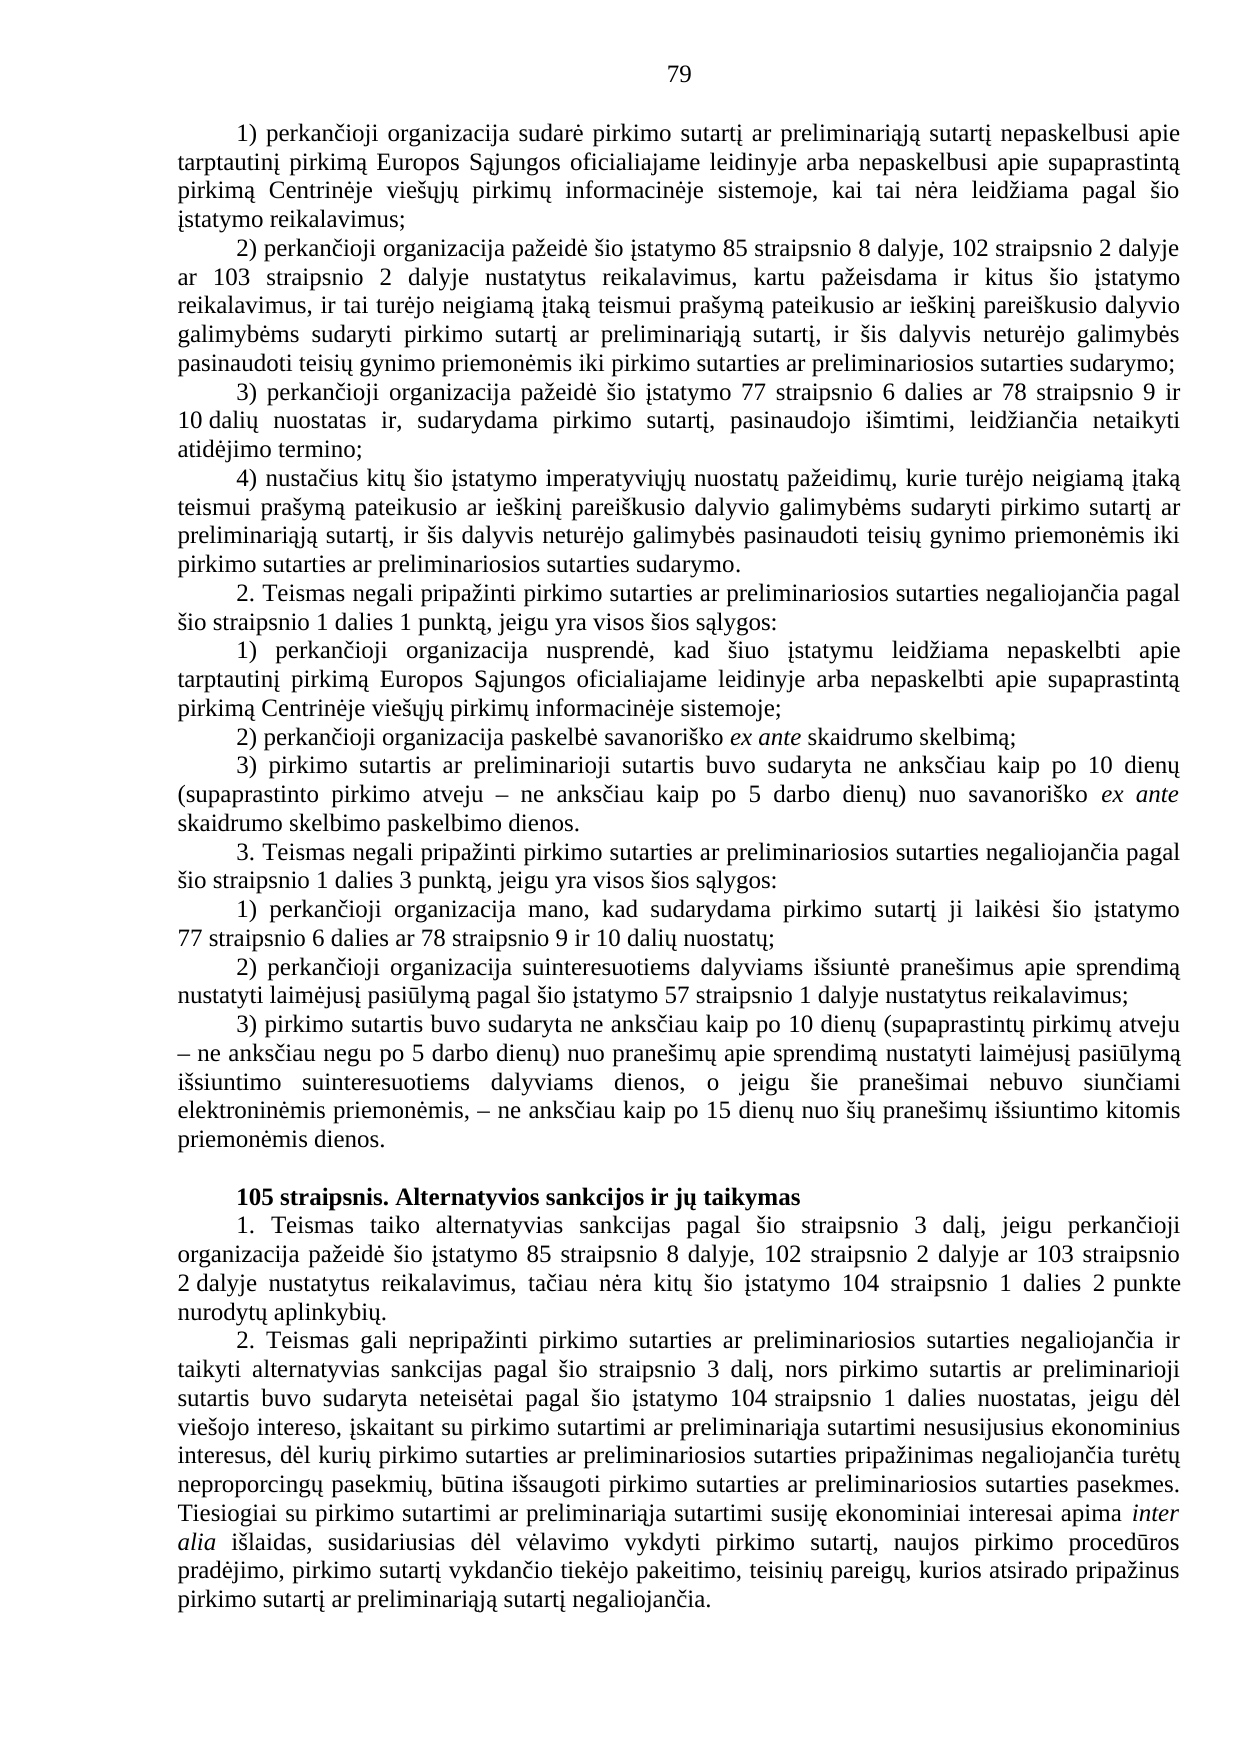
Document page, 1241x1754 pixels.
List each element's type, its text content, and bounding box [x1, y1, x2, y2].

text 1) perkančioji organizacija nusprendė, kad šiuo įstatymu leidžiama nepaskelbti apie tarptautinį pirkimą Europos Sąjungos oficialiajame leidinyje arba nepaskelbti apie supaprastintą pirkimą Centrinėje viešųjų pirkimų informacinėje sistemoje; [177, 636, 1181, 722]
text 105 straipsnis. Alternatyvios sankcijos ir jų taikymas [177, 1182, 1181, 1211]
text 1. Teismas taiko alternatyvias sankcijas pagal šio straipsnio 3 dalį, jeigu perkančioji organizacija pažeidė šio įstatymo 85 straipsnio 8 dalyje, 102 straipsnio 2 dalyje ar 103 straipsnio 2 dalyje nustatytus reikalavimus, tačiau nėra kitų šio įstatymo 104 straipsnio 1 dalies 2 punkte nurodytų aplinkybių. [177, 1211, 1181, 1326]
text 3) perkančioji organizacija pažeidė šio įstatymo 77 straipsnio 6 dalies ar 78 straipsnio 9 ir 10 dalių nuostatas ir, sudarydama pirkimo sutartį, pasinaudojo išimtimi, leidžiančia netaikyti atidėjimo termino; [177, 377, 1181, 463]
text 2. Teismas negali pripažinti pirkimo sutarties ar preliminariosios sutarties negaliojančia pagal šio straipsnio 1 dalies 1 punktą, jeigu yra visos šios sąlygos: [177, 578, 1181, 636]
text 2. Teismas gali nepripažinti pirkimo sutarties ar preliminariosios sutarties negaliojančia ir taikyti alternatyvias sankcijas pagal šio straipsnio 3 dalį, nors pirkimo sutartis ar preliminarioji sutartis buvo sudaryta neteisėtai pagal šio įstatymo 104 straipsnio 1 dalies nuostatas, jeigu dėl viešojo intereso, įskaitant su pirkimo sutartimi ar preliminariąja sutartimi nesusijusius ekonominius interesus, dėl kurių pirkimo sutarties ar preliminariosios sutarties pripažinimas negaliojančia turėtų neproporcingų pasekmių, būtina išsaugoti pirkimo sutarties ar preliminariosios sutarties pasekmes. Tiesiogiai su pirkimo sutartimi ar preliminariąja sutartimi susiję ekonominiai interesai apima inter alia išlaidas, susidariusias dėl vėlavimo vykdyti pirkimo sutartį, naujos pirkimo procedūros pradėjimo, pirkimo sutartį vykdančio tiekėjo pakeitimo, teisinių pareigų, kurios atsirado pripažinus pirkimo sutartį ar preliminariąją sutartį negaliojančia. [177, 1326, 1181, 1613]
text 1) perkančioji organizacija sudarė pirkimo sutartį ar preliminariąją sutartį nepaskelbusi apie tarptautinį pirkimą Europos Sąjungos oficialiajame leidinyje arba nepaskelbusi apie supaprastintą pirkimą Centrinėje viešųjų pirkimų informacinėje sistemoje, kai tai nėra leidžiama pagal šio įstatymo reikalavimus; [177, 118, 1181, 233]
text 4) nustačius kitų šio įstatymo imperatyviųjų nuostatų pažeidimų, kurie turėjo neigiamą įtaką teismui prašymą pateikusio ar ieškinį pareiškusio dalyvio galimybėms sudaryti pirkimo sutartį ar preliminariąją sutartį, ir šis dalyvis neturėjo galimybės pasinaudoti teisių gynimo priemonėmis iki pirkimo sutarties ar preliminariosios sutarties sudarymo. [177, 463, 1181, 578]
text 2) perkančioji organizacija pažeidė šio įstatymo 85 straipsnio 8 dalyje, 102 straipsnio 2 dalyje ar 103 straipsnio 2 dalyje nustatytus reikalavimus, kartu pažeisdama ir kitus šio įstatymo reikalavimus, ir tai turėjo neigiamą įtaką teismui prašymą pateikusio ar ieškinį pareiškusio dalyvio galimybėms sudaryti pirkimo sutartį ar preliminariąją sutartį, ir šis dalyvis neturėjo galimybės pasinaudoti teisių gynimo priemonėmis iki pirkimo sutarties ar preliminariosios sutarties sudarymo; [177, 233, 1181, 377]
text 2) perkančioji organizacija paskelbė savanoriško ex ante skaidrumo skelbimą; [177, 722, 1181, 751]
text 3. Teismas negali pripažinti pirkimo sutarties ar preliminariosios sutarties negaliojančia pagal šio straipsnio 1 dalies 3 punktą, jeigu yra visos šios sąlygos: [177, 837, 1181, 894]
text 3) pirkimo sutartis ar preliminarioji sutartis buvo sudaryta ne anksčiau kaip po 10 dienų (supaprastinto pirkimo atveju – ne anksčiau kaip po 5 darbo dienų) nuo savanoriško ex ante skaidrumo skelbimo paskelbimo dienos. [177, 751, 1181, 837]
text 1) perkančioji organizacija mano, kad sudarydama pirkimo sutartį ji laikėsi šio įstatymo 77 straipsnio 6 dalies ar 78 straipsnio 9 ir 10 dalių nuostatų; [177, 894, 1181, 952]
text 3) pirkimo sutartis buvo sudaryta ne anksčiau kaip po 10 dienų (supaprastintų pirkimų atveju – ne anksčiau negu po 5 darbo dienų) nuo pranešimų apie sprendimą nustatyti laimėjusį pasiūlymą išsiuntimo suinteresuotiems dalyviams dienos, o jeigu šie pranešimai nebuvo siunčiami elektroninėmis priemonėmis, – ne anksčiau kaip po 15 dienų nuo šių pranešimų išsiuntimo kitomis priemonėmis dienos. [177, 1009, 1181, 1153]
text 2) perkančioji organizacija suinteresuotiems dalyviams išsiuntė pranešimus apie sprendimą nustatyti laimėjusį pasiūlymą pagal šio įstatymo 57 straipsnio 1 dalyje nustatytus reikalavimus; [177, 952, 1181, 1009]
